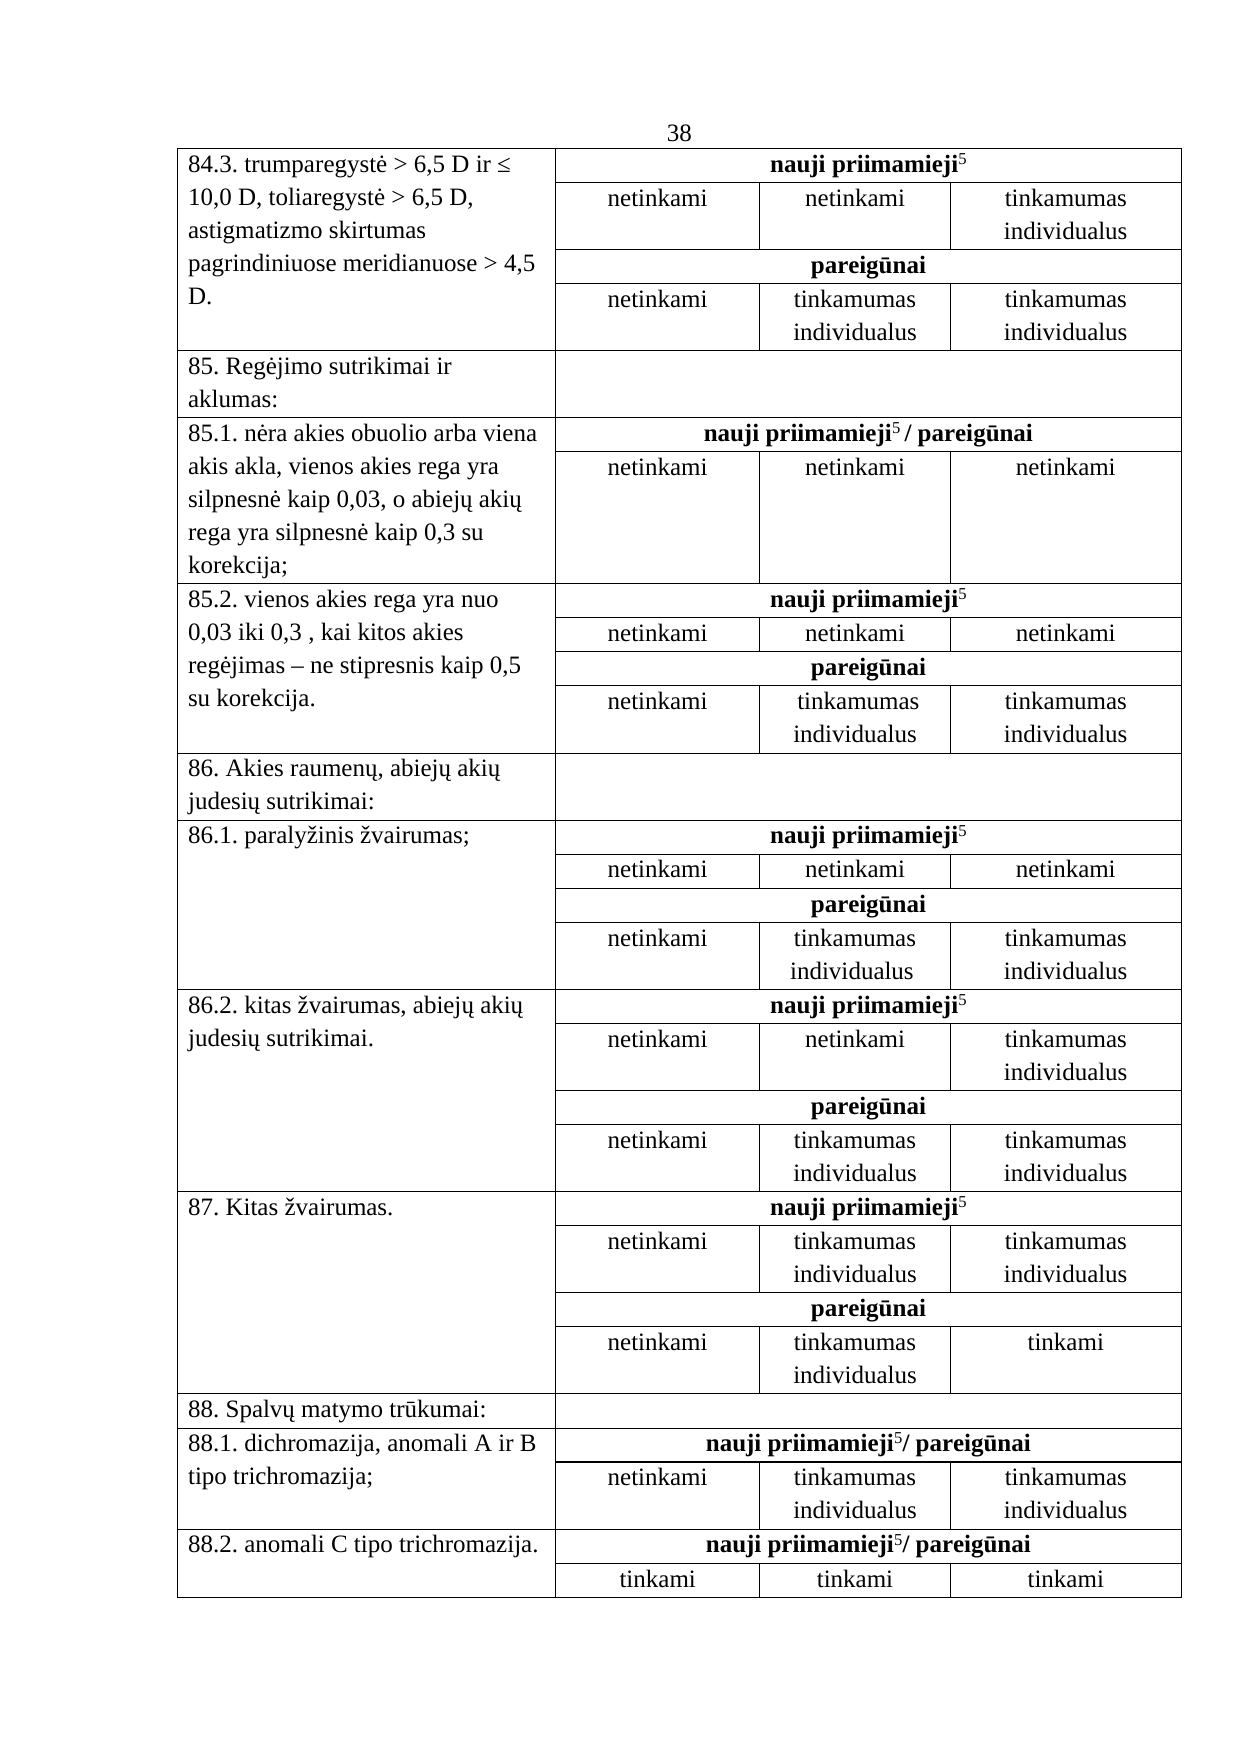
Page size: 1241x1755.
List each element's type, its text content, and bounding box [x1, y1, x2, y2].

table_cell netinkami [556, 452, 759, 583]
table_cell netinkami [556, 1226, 759, 1292]
table_cell tinkamumas individualus [760, 284, 950, 350]
table_cell nauji priimamieji5 [556, 821, 1181, 853]
table_cell nauji priimamieji5 [556, 990, 1181, 1023]
table_cell netinkami [556, 1463, 759, 1528]
table_cell tinkamumas individualus [951, 686, 1181, 752]
table_cell pareigūnai [556, 1091, 1181, 1124]
table_cell tinkami [760, 1564, 950, 1597]
table_cell tinkamumas individualus [760, 923, 950, 989]
table_cell tinkamumas individualus [760, 1226, 950, 1292]
table_cell tinkamumas individualus [951, 1226, 1181, 1292]
table_cell tinkamumas individualus [951, 923, 1181, 989]
table_cell tinkamumas individualus [951, 1125, 1181, 1191]
table_cell nauji priimamieji5 [556, 584, 1181, 617]
table_cell pareigūnai [556, 1293, 1181, 1326]
table_cell netinkami [556, 855, 759, 888]
table_cell 86.1. paralyžinis žvairumas; [178, 821, 555, 989]
table_cell tinkamumas individualus [951, 183, 1181, 249]
table_cell tinkamumas individualus [951, 1024, 1181, 1090]
table_cell tinkami [556, 1564, 759, 1597]
table_cell netinkami [760, 183, 950, 249]
table_cell netinkami [760, 618, 950, 651]
table_cell 88. Spalvų matymo trūkumai: [178, 1394, 555, 1427]
table_cell nauji priimamieji5 [556, 1192, 1181, 1225]
table_cell [556, 351, 1181, 417]
table_cell nauji priimamieji5 [556, 149, 1181, 182]
table_cell 84.3. trumparegystė > 6,5 D ir ≤ 10,0 D, toliaregystė > 6,5 D, astigmatizmo skirtumas pagrindiniuose meridianuose > 4,5 D. [178, 149, 555, 350]
table_cell 87. Kitas žvairumas. [178, 1192, 555, 1393]
table_cell [556, 754, 1181, 819]
table_cell netinkami [556, 1327, 759, 1393]
table_cell tinkamumas individualus [951, 284, 1181, 350]
table_cell netinkami [556, 686, 759, 752]
table_cell netinkami [556, 618, 759, 651]
table_cell 85.2. vienos akies rega yra nuo 0,03 iki 0,3 , kai kitos akies regėjimas – ne stipresnis kaip 0,5 su korekcija. [178, 584, 555, 752]
table_cell tinkamumas individualus [760, 1125, 950, 1191]
table_cell 86.2. kitas žvairumas, abiejų akių judesių sutrikimai. [178, 990, 555, 1191]
table_cell netinkami [556, 183, 759, 249]
table_cell tinkami [951, 1564, 1181, 1597]
table_cell pareigūnai [556, 889, 1181, 922]
table_cell tinkamumas individualus [760, 686, 950, 752]
table_cell netinkami [951, 855, 1181, 888]
table_cell 85. Regėjimo sutrikimai ir aklumas: [178, 351, 555, 417]
table_cell 85.1. nėra akies obuolio arba viena akis akla, vienos akies rega yra silpnesnė kaip 0,03, o abiejų akių rega yra silpnesnė kaip 0,3 su korekcija; [178, 418, 555, 583]
table_cell netinkami [951, 452, 1181, 583]
table_cell nauji priimamieji5 / pareigūnai [556, 418, 1181, 451]
table_cell tinkamumas individualus [951, 1463, 1181, 1528]
table_cell tinkamumas individualus [760, 1463, 950, 1528]
table_cell netinkami [556, 923, 759, 989]
table_cell tinkamumas individualus [760, 1327, 950, 1393]
table_cell netinkami [556, 284, 759, 350]
table_cell netinkami [556, 1125, 759, 1191]
table_cell netinkami [760, 1024, 950, 1090]
table_cell [556, 1394, 1181, 1427]
table_cell netinkami [760, 855, 950, 888]
table_cell tinkami [951, 1327, 1181, 1393]
table_cell nauji priimamieji5/ pareigūnai [556, 1530, 1181, 1563]
table_cell nauji priimamieji5/ pareigūnai [556, 1429, 1181, 1461]
table_cell pareigūnai [556, 652, 1181, 685]
table_cell 88.2. anomali C tipo trichromazija. [178, 1530, 555, 1597]
table_cell netinkami [951, 618, 1181, 651]
table_cell netinkami [556, 1024, 759, 1090]
table_cell netinkami [760, 452, 950, 583]
table_cell pareigūnai [556, 250, 1181, 283]
table_cell 86. Akies raumenų, abiejų akių judesių sutrikimai: [178, 754, 555, 819]
table_cell 88.1. dichromazija, anomali A ir B tipo trichromazija; [178, 1429, 555, 1528]
